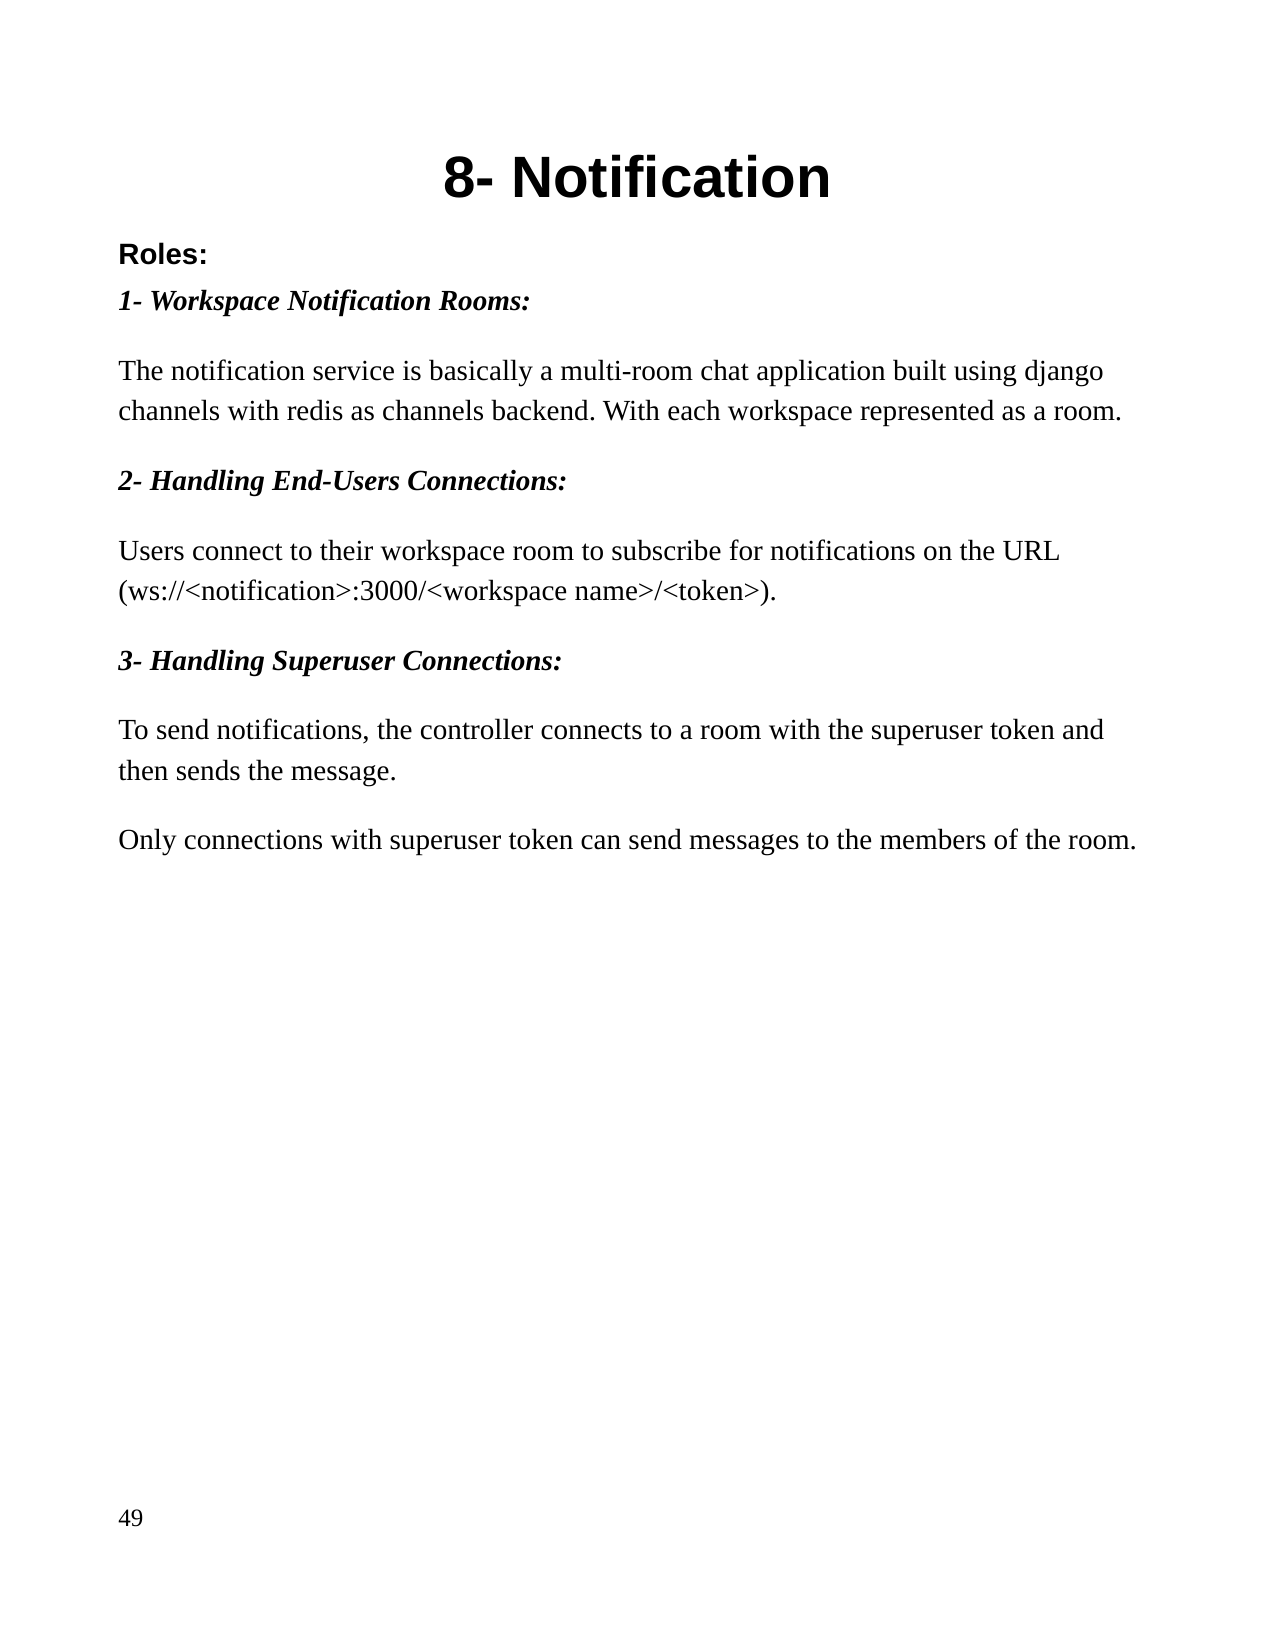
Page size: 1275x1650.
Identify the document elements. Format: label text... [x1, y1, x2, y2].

text Users connect to their workspace room to subscribe for notifications on the URL (ws://<notification>:3000/<workspace name>/<token>). [118, 533, 1157, 607]
text 1- Workspace Notification Rooms: [118, 283, 1157, 317]
text 2- Handling End-Users Connections: [118, 463, 1157, 497]
text The notification service is basically a multi-room chat application built using django channels with redis as channels backend. With each workspace represented as a room. [118, 353, 1157, 427]
subtitle Roles: [118, 237, 1157, 271]
text 3- Handling Superuser Connections: [118, 643, 1157, 676]
text To send notifications, the controller connects to a room with the superuser token and then sends the message. [118, 712, 1157, 786]
text Only connections with superuser token can send messages to the members of the room. [118, 822, 1157, 856]
title 8- Notification [118, 143, 1157, 210]
